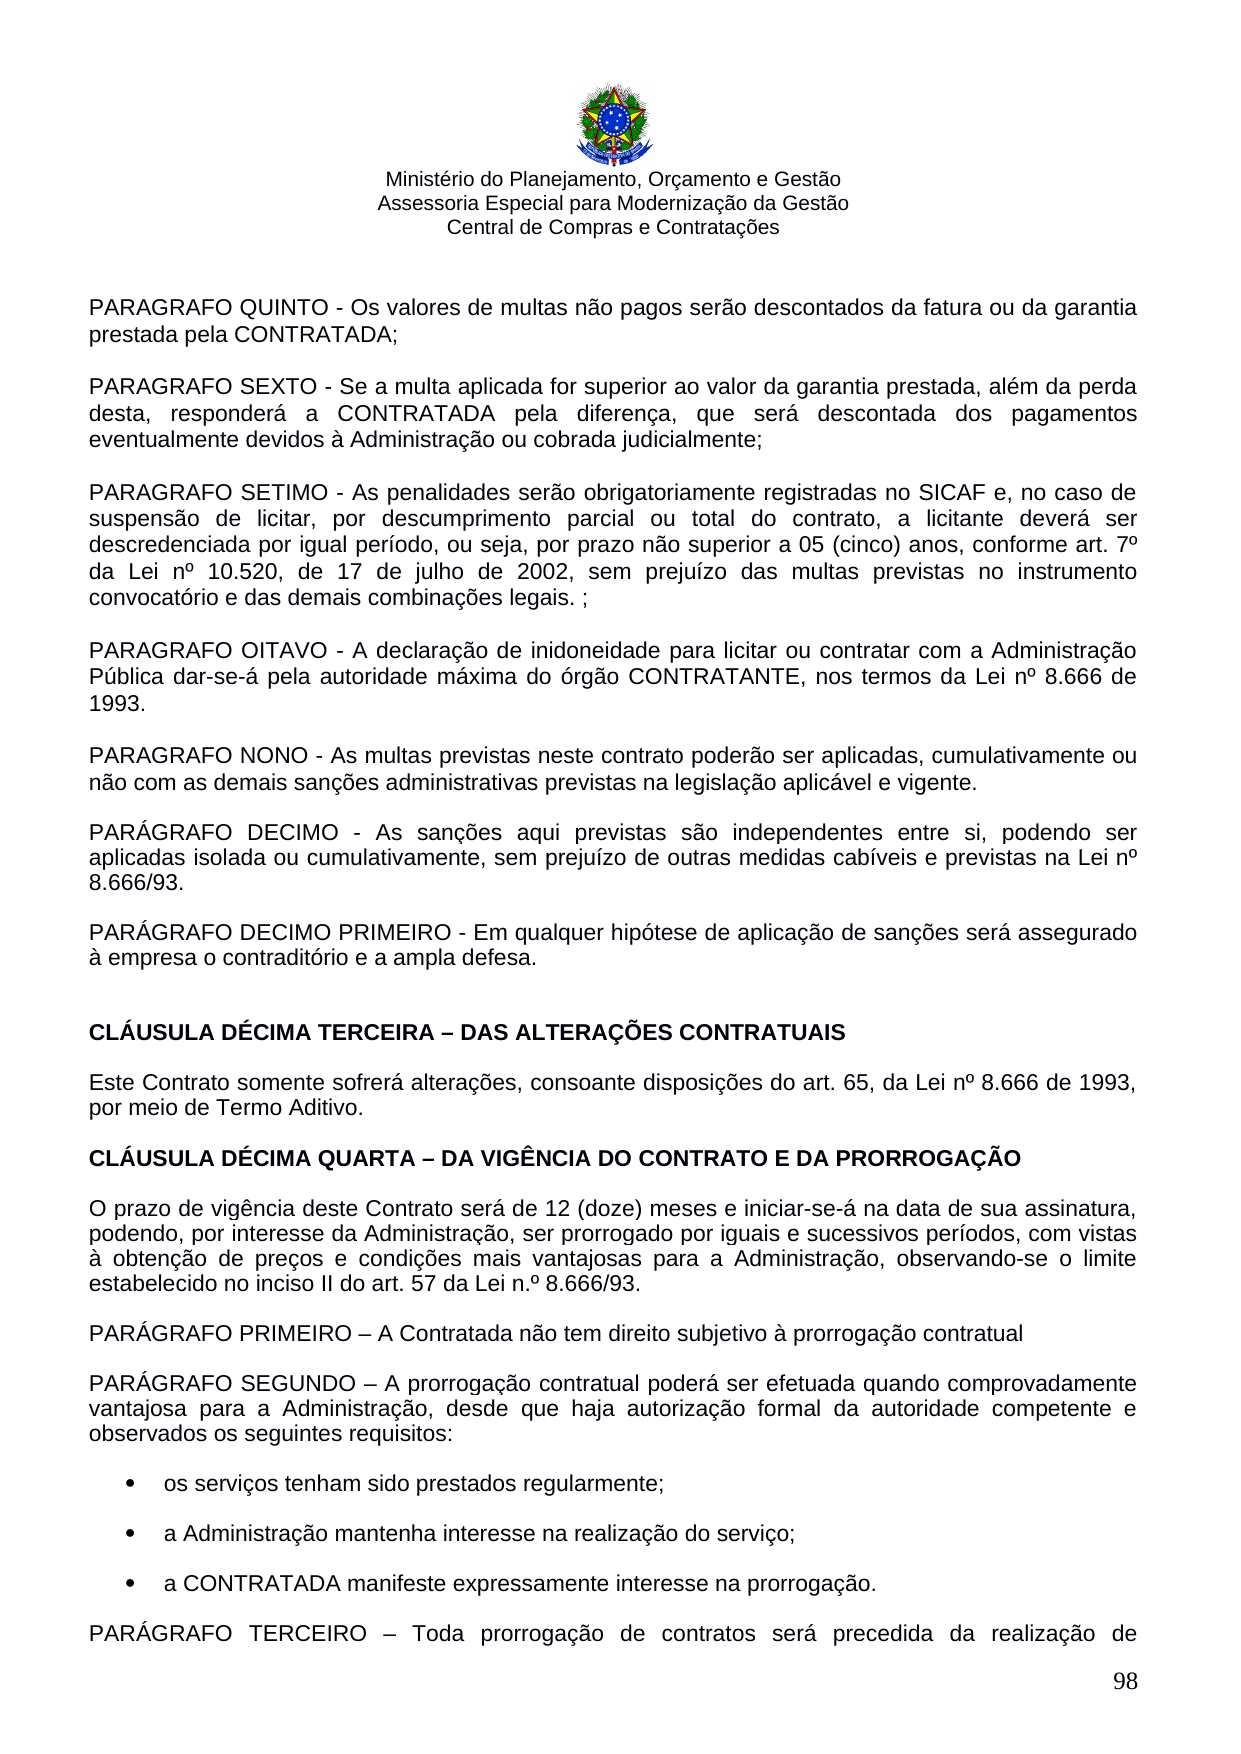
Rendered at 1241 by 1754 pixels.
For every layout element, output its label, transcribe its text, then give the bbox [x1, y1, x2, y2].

list a CONTRATADA manifeste expressamente interesse na prorrogação. [126, 1571, 1138, 1596]
text Este Contrato somente sofrerá alterações, consoante disposições do art. 65, da Lei nº 8.666 de 1993, por meio de Termo Aditivo. [89, 1070, 1138, 1120]
text PARAGRAFO QUINTO - Os valores de multas não pagos serão descontados da fatura ou da garantia prestada pela CONTRATADA; [89, 294, 1138, 347]
text PARÁGRAFO DECIMO PRIMEIRO - Em qualquer hipótese de aplicação de sanções será assegurado à empresa o contraditório e a ampla defesa. [89, 920, 1138, 970]
text PARAGRAFO SEXTO - Se a multa aplicada for superior ao valor da garantia prestada, além da perda desta, responderá a CONTRATADA pela diferença, que será descontada dos pagamentos eventualmente devidos à Administração ou cobrada judicialmente; [89, 373, 1138, 452]
list os serviços tenham sido prestados regularmente; [126, 1471, 1138, 1496]
text CLÁUSULA DÉCIMA TERCEIRA – DAS ALTERAÇÕES CONTRATUAIS [89, 1020, 1138, 1045]
text O prazo de vigência deste Contrato será de 12 (doze) meses e iniciar-se-á na data de sua assinatura, podendo, por interesse da Administração, ser prorrogado por iguais e sucessivos períodos, com vistas à obtenção de preços e condições mais vantajosas para a Administração, observando-se o limite estabelecido no inciso II do art. 57 da Lei n.º 8.666/93. [89, 1196, 1138, 1296]
text PARAGRAFO OITAVO - A declaração de inidoneidade para licitar ou contratar com a Administração Pública dar-se-á pela autoridade máxima do órgão CONTRATANTE, nos termos da Lei nº 8.666 de 1993. [89, 637, 1138, 716]
text PARAGRAFO SETIMO - As penalidades serão obrigatoriamente registradas no SICAF e, no caso de suspensão de licitar, por descumprimento parcial ou total do contrato, a licitante deverá ser descredenciada por igual período, ou seja, por prazo não superior a 05 (cinco) anos, conforme art. 7º da Lei nº 10.520, de 17 de julho de 2002, sem prejuízo das multas previstas no instrumento convocatório e das demais combinações legais. ; [89, 479, 1138, 611]
text CLÁUSULA DÉCIMA QUARTA – DA VIGÊNCIA DO CONTRATO E DA PRORROGAÇÃO [89, 1146, 1138, 1171]
picture [572, 81, 655, 168]
text PARÁGRAFO PRIMEIRO – A Contratada não tem direito subjetivo à prorrogação contratual [89, 1321, 1138, 1346]
text PARÁGRAFO SEGUNDO – A prorrogação contratual poderá ser efetuada quando comprovadamente vantajosa para a Administração, desde que haja autorização formal da autoridade competente e observados os seguintes requisitos: [89, 1371, 1138, 1446]
text PARAGRAFO NONO - As multas previstas neste contrato poderão ser aplicadas, cumulativamente ou não com as demais sanções administrativas previstas na legislação aplicável e vigente. [89, 742, 1138, 795]
text PARÁGRAFO DECIMO - As sanções aqui previstas são independentes entre si, podendo ser aplicadas isolada ou cumulativamente, sem prejuízo de outras medidas cabíveis e previstas na Lei nº 8.666/93. [89, 820, 1138, 895]
text PARÁGRAFO TERCEIRO – Toda prorrogação de contratos será precedida da realização de [89, 1621, 1138, 1646]
list a Administração mantenha interesse na realização do serviço; [126, 1521, 1138, 1546]
